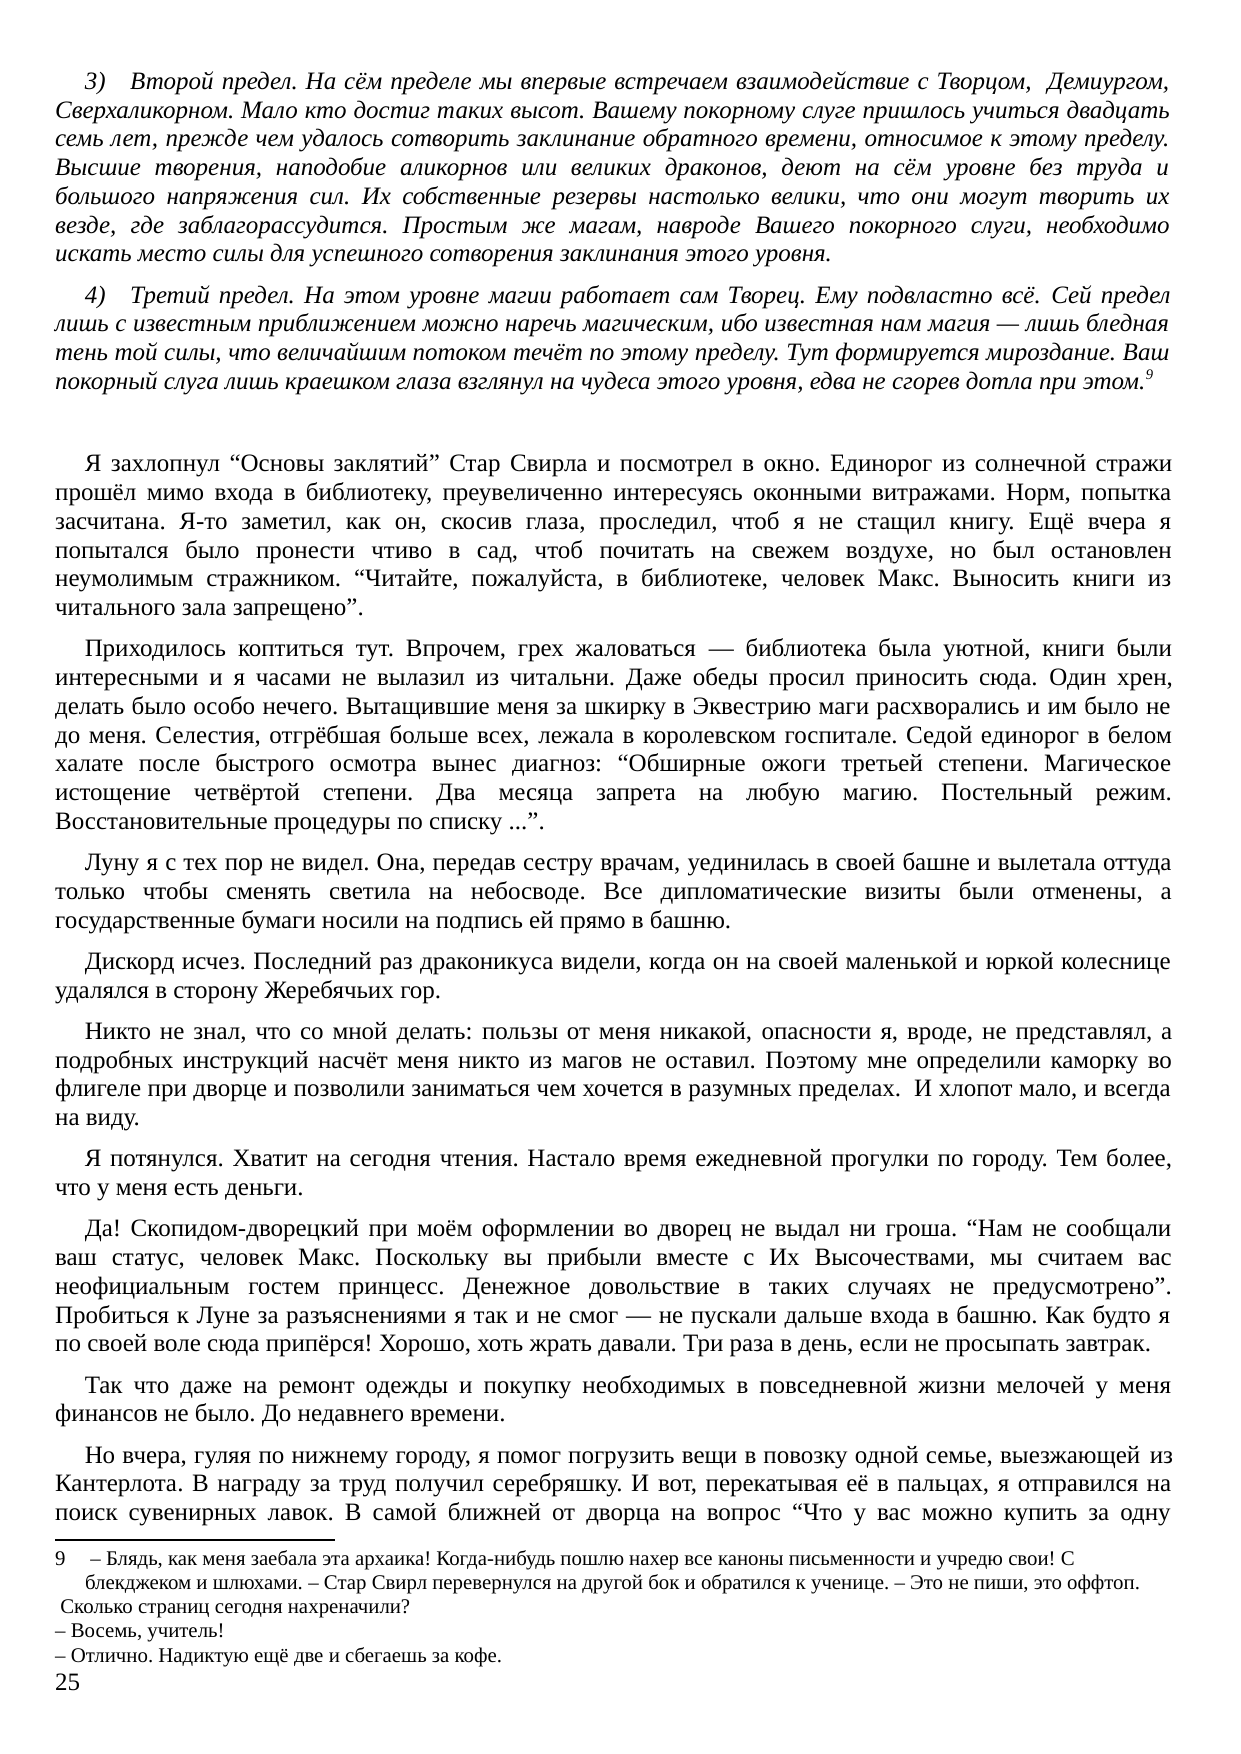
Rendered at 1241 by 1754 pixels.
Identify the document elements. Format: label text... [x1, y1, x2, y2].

text Да! Скопидом-дворецкий при моём оформлении во дворец не выдал ни гроша. “Нам не сообщали ваш статус, человек Макс. Поскольку вы прибыли вместе с Их Высочествами, мы считаем вас неофициальным гостем принцесс. Денежное довольствие в таких случаях не предусмотрено”. Пробиться к Луне за разъяснениями я так и не смог — не пускали дальше входа в башню. Как будто я по своей воле сюда припёрся! Хорошо, хоть жрать давали. Три раза в день, если не просыпать завтрак. [55, 1213, 1173, 1357]
text Приходилось коптиться тут. Впрочем, грех жаловаться — библиотека была уютной, книги были интересными и я часами не вылазил из читальни. Даже обеды просил приносить сюда. Один хрен, делать было особо нечего. Вытащившие меня за шкирку в Эквестрию маги расхворались и им было не до меня. Селестия, отгрёбшая больше всех, лежала в королевском госпитале. Седой единорог в белом халате после быстрого осмотра вынес диагноз: “Обширные ожоги третьей степени. Магическое истощение четвёртой степени. Два месяца запрета на любую магию. Постельный режим. Восстановительные процедуры по списку ...”. [55, 633, 1173, 835]
text Луну я с тех пор не видел. Она, передав сестру врачам, уединилась в своей башне и вылетала оттуда только чтобы сменять светила на небосводе. Все дипломатические визиты были отменены, а государственные бумаги носили на подпись ей прямо в башню. [55, 847, 1173, 933]
list – Блядь, как меня заебала эта архаика! Когда-нибудь пошлю нахер все каноны письменности и учредю свои! С блекджеком и шлюхами. – Стар Свирл перевернулся на другой бок и обратился к ученице. – Это не пиши, это оффтоп. [55, 1546, 1173, 1594]
text Дискорд исчез. Последний раз драконикуса видели, когда он на своей маленькой и юркой колеснице удалялся в сторону Жеребячьих гор. [55, 946, 1173, 1003]
text Так что даже на ремонт одежды и покупку необходимых в повседневной жизни мелочей у меня финансов не было. До недавнего времени. [55, 1370, 1173, 1427]
list Второй предел. На сём пределе мы впервые встречаем взаимодействие с Творцом, Демиургом, Сверхаликорном. Мало кто достиг таких высот. Вашему покорному слуге пришлось учиться двадцать семь лет, прежде чем удалось сотворить заклинание обратного времени, относимое к этому пределу. Высшие творения, наподобие аликорнов или великих драконов, деют на сём уровне без труда и большого напряжения сил. Их собственные резервы настолько велики, что они могут творить их везде, где заблагорассудится. Простым же магам, навроде Вашего покорного слуги, необходимо искать место силы для успешного сотворения заклинания этого уровня. [55, 66, 1173, 267]
text Я захлопнул “Основы заклятий” Стар Свирла и посмотрел в окно. Единорог из солнечной стражи прошёл мимо входа в библиотеку, преувеличенно интересуясь оконными витражами. Норм, попытка засчитана. Я-то заметил, как он, скосив глаза, проследил, чтоб я не стащил книгу. Ещё вчера я попытался было пронести чтиво в сад, чтоб почитать на свежем воздухе, но был остановлен неумолимым стражником. “Читайте, пожалуйста, в библиотеке, человек Макс. Выносить книги из читального зала запрещено”. [55, 448, 1173, 621]
list Сколько страниц сегодня нахреначили? [55, 1594, 1173, 1618]
list – Отлично. Надиктую ещё две и сбегаешь за кофе. [55, 1642, 1173, 1667]
list – Восемь, учитель! [55, 1618, 1173, 1642]
text Никто не знал, что со мной делать: пользы от меня никакой, опасности я, вроде, не представлял, а подробных инструкций насчёт меня никто из магов не оставил. Поэтому мне определили каморку во флигеле при дворце и позволили заниматься чем хочется в разумных пределах. И хлопот мало, и всегда на виду. [55, 1016, 1173, 1131]
text Я потянулся. Хватит на сегодня чтения. Настало время ежедневной прогулки по городу. Тем более, что у меня есть деньги. [55, 1143, 1173, 1201]
list Третий предел. На этом уровне магии работает сам Творец. Ему подвластно всё. Сей предел лишь с известным приближением можно наречь магическим, ибо известная нам магия — лишь бледная тень той силы, что величайшим потоком течёт по этому пределу. Тут формируется мироздание. Ваш покорный слуга лишь краешком глаза взглянул на чудеса этого уровня, едва не сгорев дотла при этом. [55, 280, 1173, 395]
text Но вчера, гуляя по нижнему городу, я помог погрузить вещи в повозку одной семье, выезжающей из Кантерлота. В награду за труд получил серебряшку. И вот, перекатывая её в пальцах, я отправился на поиск сувенирных лавок. В самой ближней от дворца на вопрос “Что у вас можно купить за одну [55, 1440, 1173, 1526]
